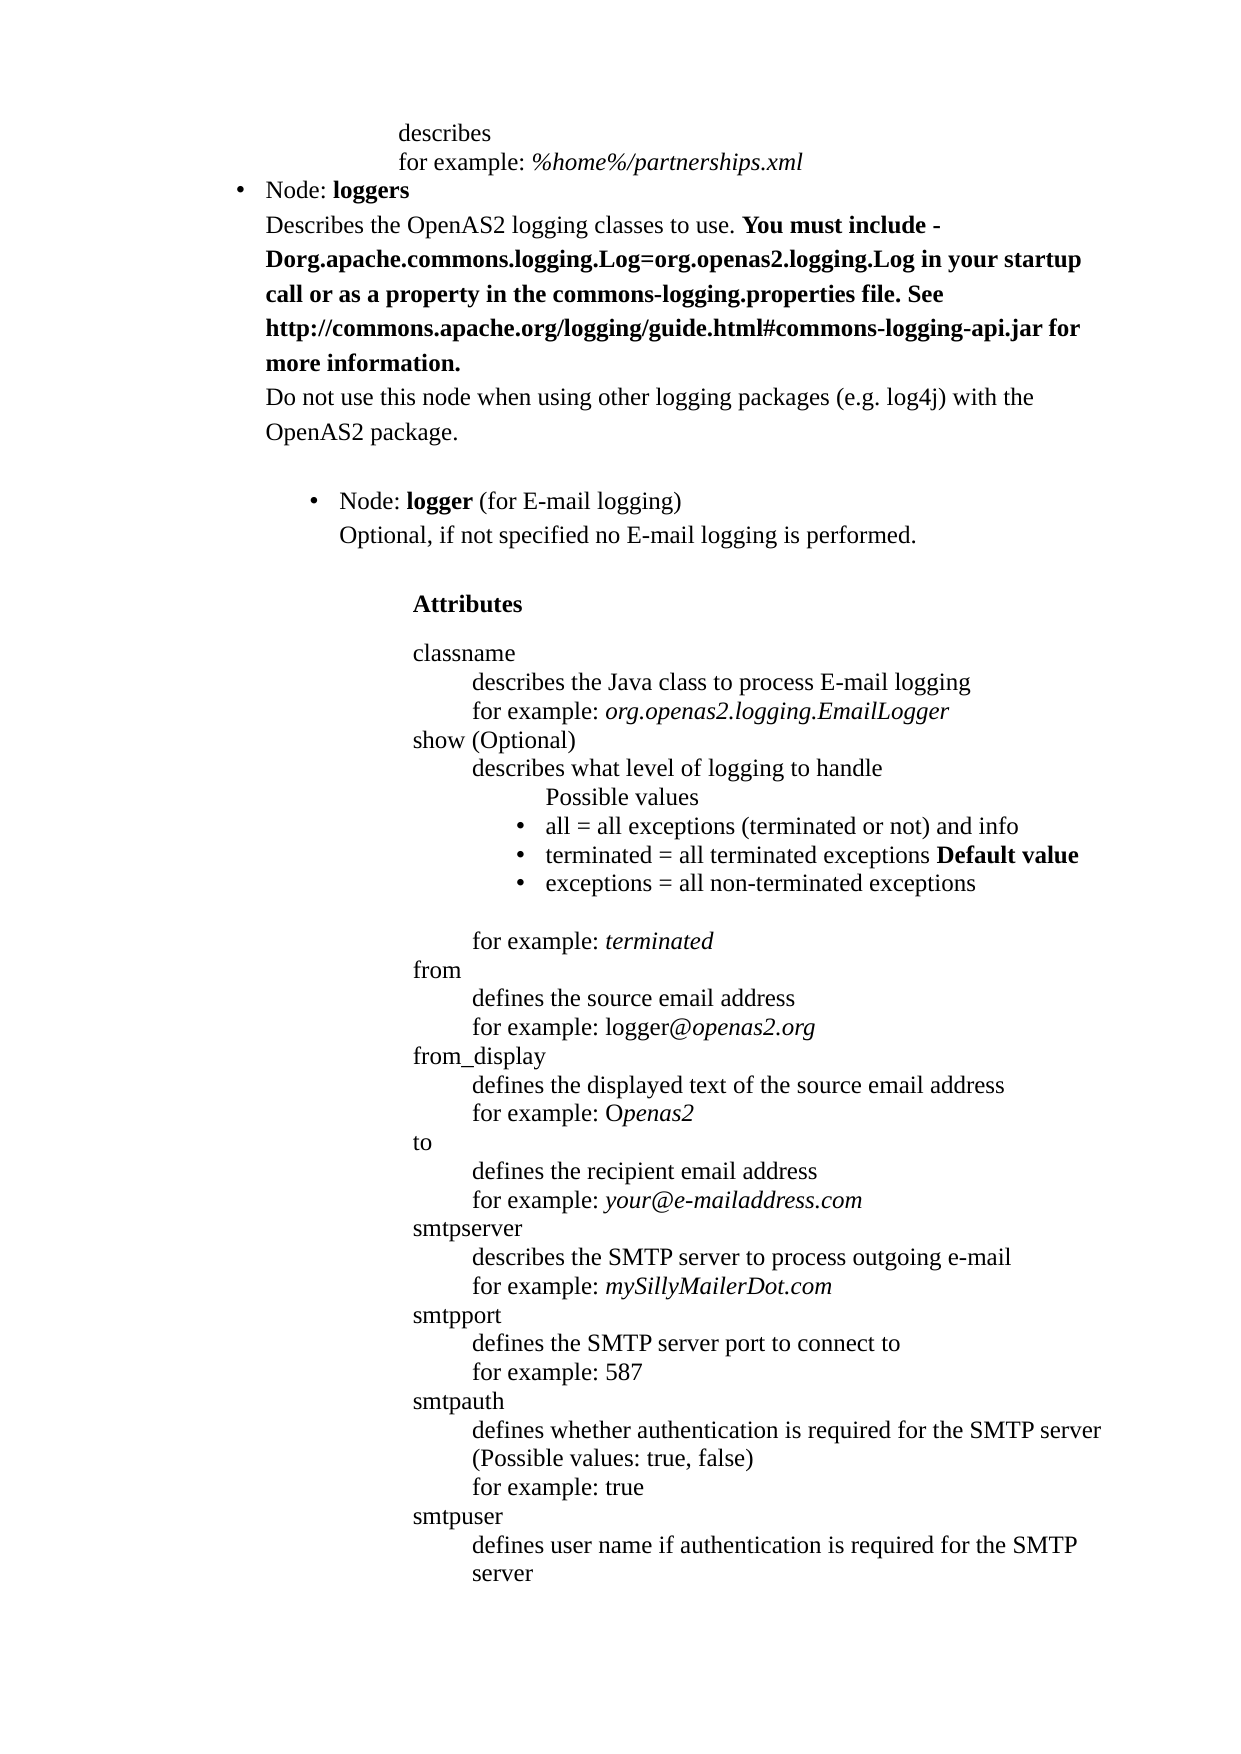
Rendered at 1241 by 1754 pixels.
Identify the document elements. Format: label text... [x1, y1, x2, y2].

list terminated = all terminated exceptions Default value [516, 840, 1122, 868]
list defines the displayed text of the source email address for example: Openas2 [442, 1070, 1122, 1127]
subtitle from_display [383, 1041, 1122, 1070]
list all = all exceptions (terminated or not) and info [516, 811, 1122, 840]
subtitle smtpserver [383, 1213, 1122, 1242]
list describes the SMTP server to process outgoing e-mail for example: mySillyMailerDot.com [442, 1242, 1122, 1300]
subtitle smtpport [383, 1300, 1122, 1328]
subtitle show (Optional) [383, 725, 1122, 753]
list describes the Java class to process E-mail logging for example: org.openas2.logging.EmailLogger [442, 667, 1122, 725]
list Node: loggers Describes the OpenAS2 logging classes to use. You must include -Dorg.apache.commons.logging.Log=org.openas2.logging.Log in your startup call or as a property in the commons-logging.properties file. See http://commons.apache.org/logging/guide.html#commons-logging-api.jar for more information. Do not use this node when using other logging packages (e.g. log4j) with the OpenAS2 package. [236, 176, 1122, 446]
list for example: terminated [442, 897, 1122, 955]
list describes for example: %home%/partnerships.xml [369, 118, 1122, 176]
list defines the SMTP server port to connect to for example: 587 [442, 1328, 1122, 1386]
list Possible values [516, 782, 1122, 811]
list describes what level of logging to handle [442, 753, 1122, 782]
subtitle smtpuser [383, 1501, 1122, 1530]
subtitle to [383, 1127, 1122, 1156]
list Node: logger (for E-mail logging) Optional, if not specified no E-mail logging is performed. [309, 486, 1122, 549]
list defines the recipient email address for example: your@e-mailaddress.com [442, 1156, 1122, 1213]
list defines user name if authentication is required for the SMTP server [442, 1530, 1122, 1616]
list defines the source email address for example: logger@openas2.org [442, 983, 1122, 1041]
subtitle smtpauth [383, 1386, 1122, 1415]
list Attributes [383, 555, 1122, 618]
list defines whether authentication is required for the SMTP server (Possible values: true, false) for example: true [442, 1415, 1122, 1501]
subtitle classname [383, 638, 1122, 667]
subtitle from [383, 955, 1122, 983]
list exceptions = all non-terminated exceptions [516, 868, 1122, 897]
